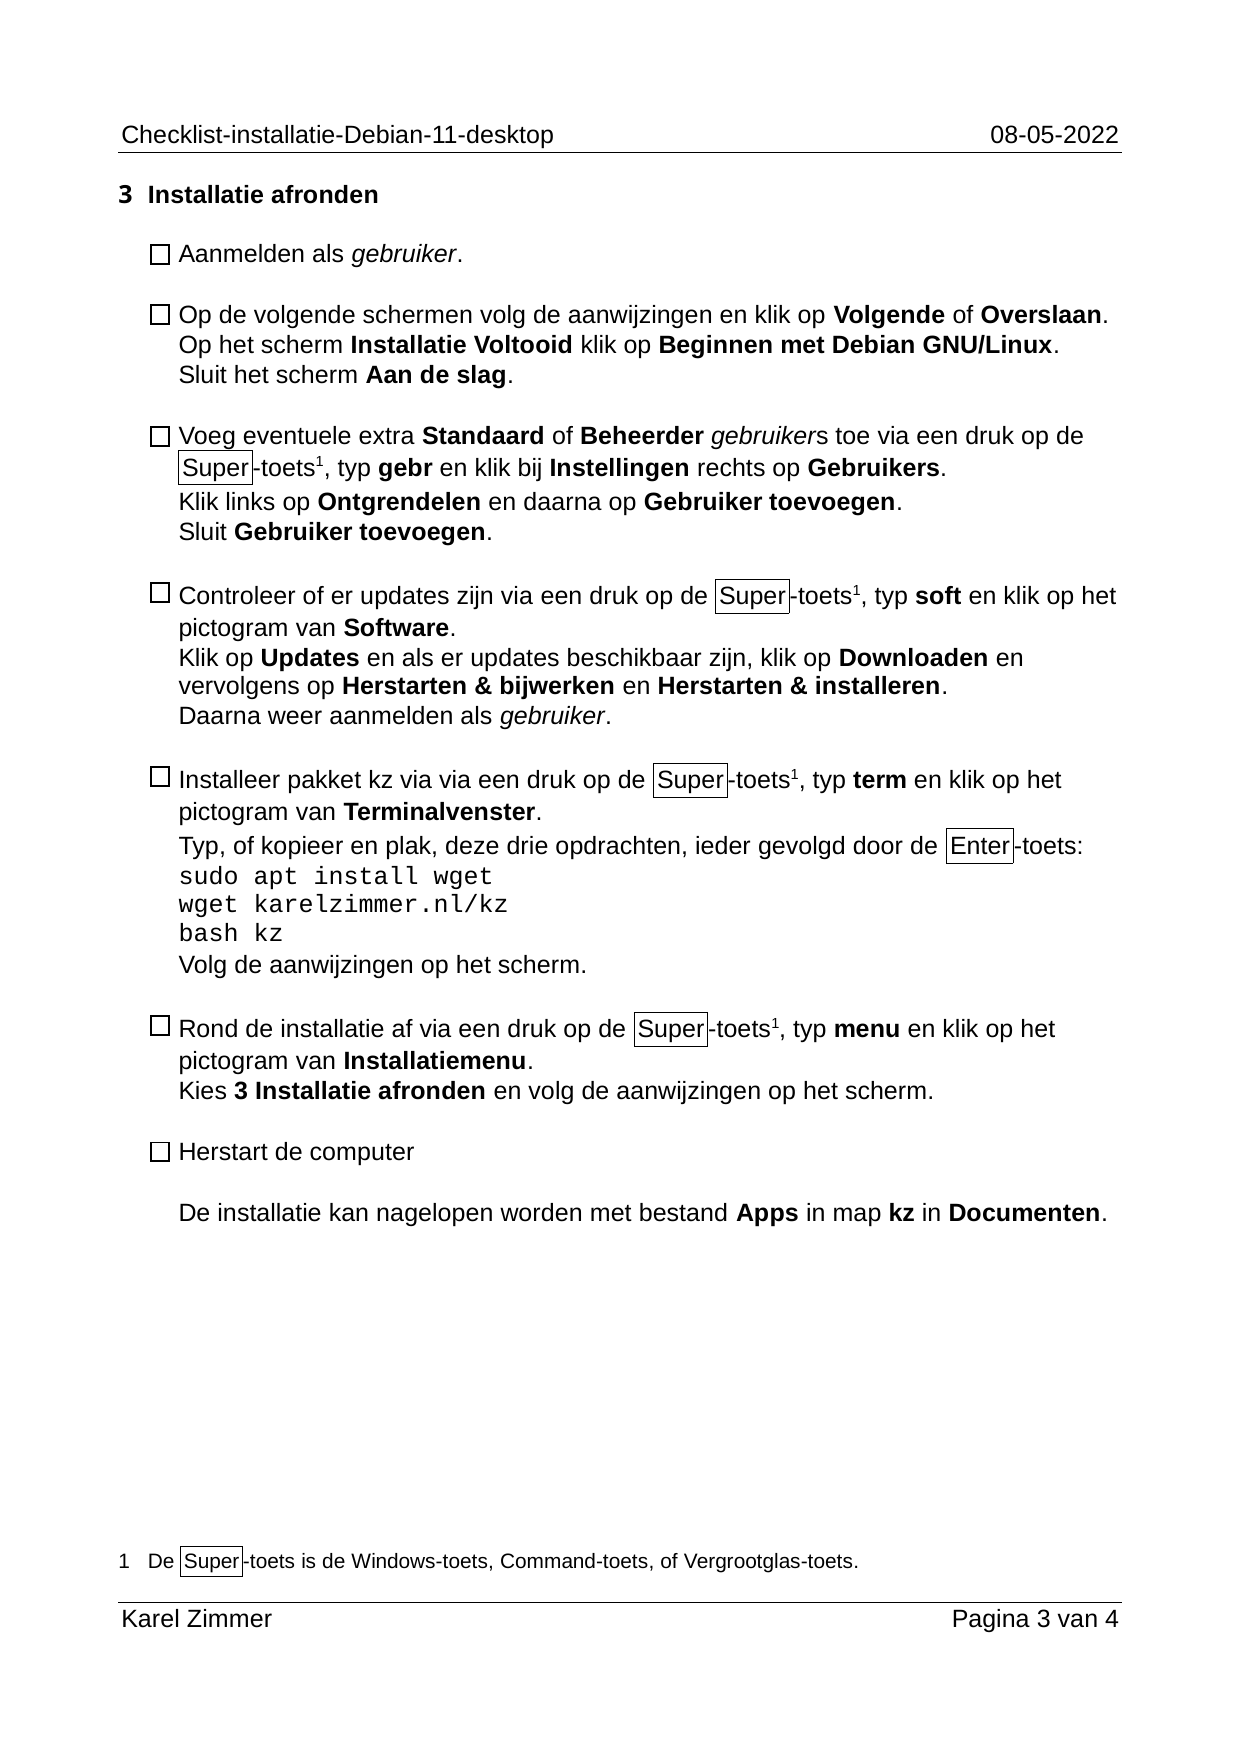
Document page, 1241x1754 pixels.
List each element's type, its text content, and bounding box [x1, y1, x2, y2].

table_cell De installatie kan nagelopen worden met bestand Apps in map kz in Documenten. [177, 1198, 1121, 1228]
table_cell Sluit het scherm Aan de slag. [177, 360, 1121, 391]
table_cell [177, 731, 1121, 762]
table_cell Controleer of er updates zijn via een druk op de Super-toets1, typ soft en klik op het pictogram van Software. [177, 577, 1121, 643]
table_cell Voeg eventuele extra Standaard of Beheerder gebruikers toe via een druk op de Super-toets, typ gebr en klik bij Instellingen rechts op Gebruikers. [177, 421, 1121, 486]
table_cell Op de volgende schermen volg de aanwijzingen en klik op Volgende of Overslaan. [177, 300, 1121, 330]
list Installatie afronden [118, 177, 1122, 211]
table_cell [141, 643, 177, 701]
table_cell Kies 3 Installatie afronden en volg de aanwijzingen op het scherm. [177, 1076, 1121, 1106]
table_cell [141, 486, 177, 517]
table_cell [141, 269, 177, 300]
table_cell Volg de aanwijzingen op het scherm. [177, 950, 1121, 980]
table_header [141, 239, 177, 269]
table_cell [141, 330, 177, 360]
table_cell [177, 1167, 1121, 1197]
table_header Aanmelden als gebruiker. [177, 239, 1121, 269]
table_cell [177, 269, 1121, 300]
table_cell Installeer pakket kz via via een druk op de Super-toets1, typ term en klik op het pictogram van Terminalvenster. [177, 762, 1121, 827]
table_cell [141, 1137, 177, 1167]
table_cell [177, 1106, 1121, 1137]
table_cell Daarna weer aanmelden als gebruiker. [177, 701, 1121, 731]
table_cell Op het scherm Installatie Voltooid klik op Beginnen met Debian GNU/Linux. [177, 330, 1121, 360]
table_cell Sluit Gebruiker toevoegen. [177, 517, 1121, 547]
table_cell [141, 1106, 177, 1137]
table_cell [141, 827, 177, 950]
table_cell [141, 1011, 177, 1076]
table_cell Rond de installatie af via een druk op de Super-toets1, typ menu en klik op het pictogram van Installatiemenu. [177, 1011, 1121, 1076]
table_cell [177, 980, 1121, 1011]
table_cell [141, 1076, 177, 1106]
table_cell Klik op Updates en als er updates beschikbaar zijn, klik op Downloaden en vervolgens op Herstarten & bijwerken en Herstarten & installeren. [177, 643, 1121, 701]
table_cell [177, 391, 1121, 421]
table_cell Typ, of kopieer en plak, deze drie opdrachten, ieder gevolgd door de Enter-toets: sudo apt install wget wget karelzimmer.nl/kz bash kz [177, 827, 1121, 950]
table_cell [177, 547, 1121, 577]
table_cell [141, 950, 177, 980]
table_cell [141, 980, 177, 1011]
table_cell [141, 517, 177, 547]
table_cell Klik links op Ontgrendelen en daarna op Gebruiker toevoegen. [177, 486, 1121, 517]
table_cell [141, 391, 177, 421]
table_cell [141, 1167, 177, 1197]
table_cell [141, 577, 177, 643]
table_cell [141, 1198, 177, 1228]
table_cell [141, 701, 177, 731]
table_cell [141, 421, 177, 486]
table_cell [141, 762, 177, 827]
table_cell [141, 300, 177, 330]
table_cell [141, 547, 177, 577]
table_cell [141, 360, 177, 391]
table_cell Herstart de computer [177, 1137, 1121, 1167]
table_cell [141, 731, 177, 762]
